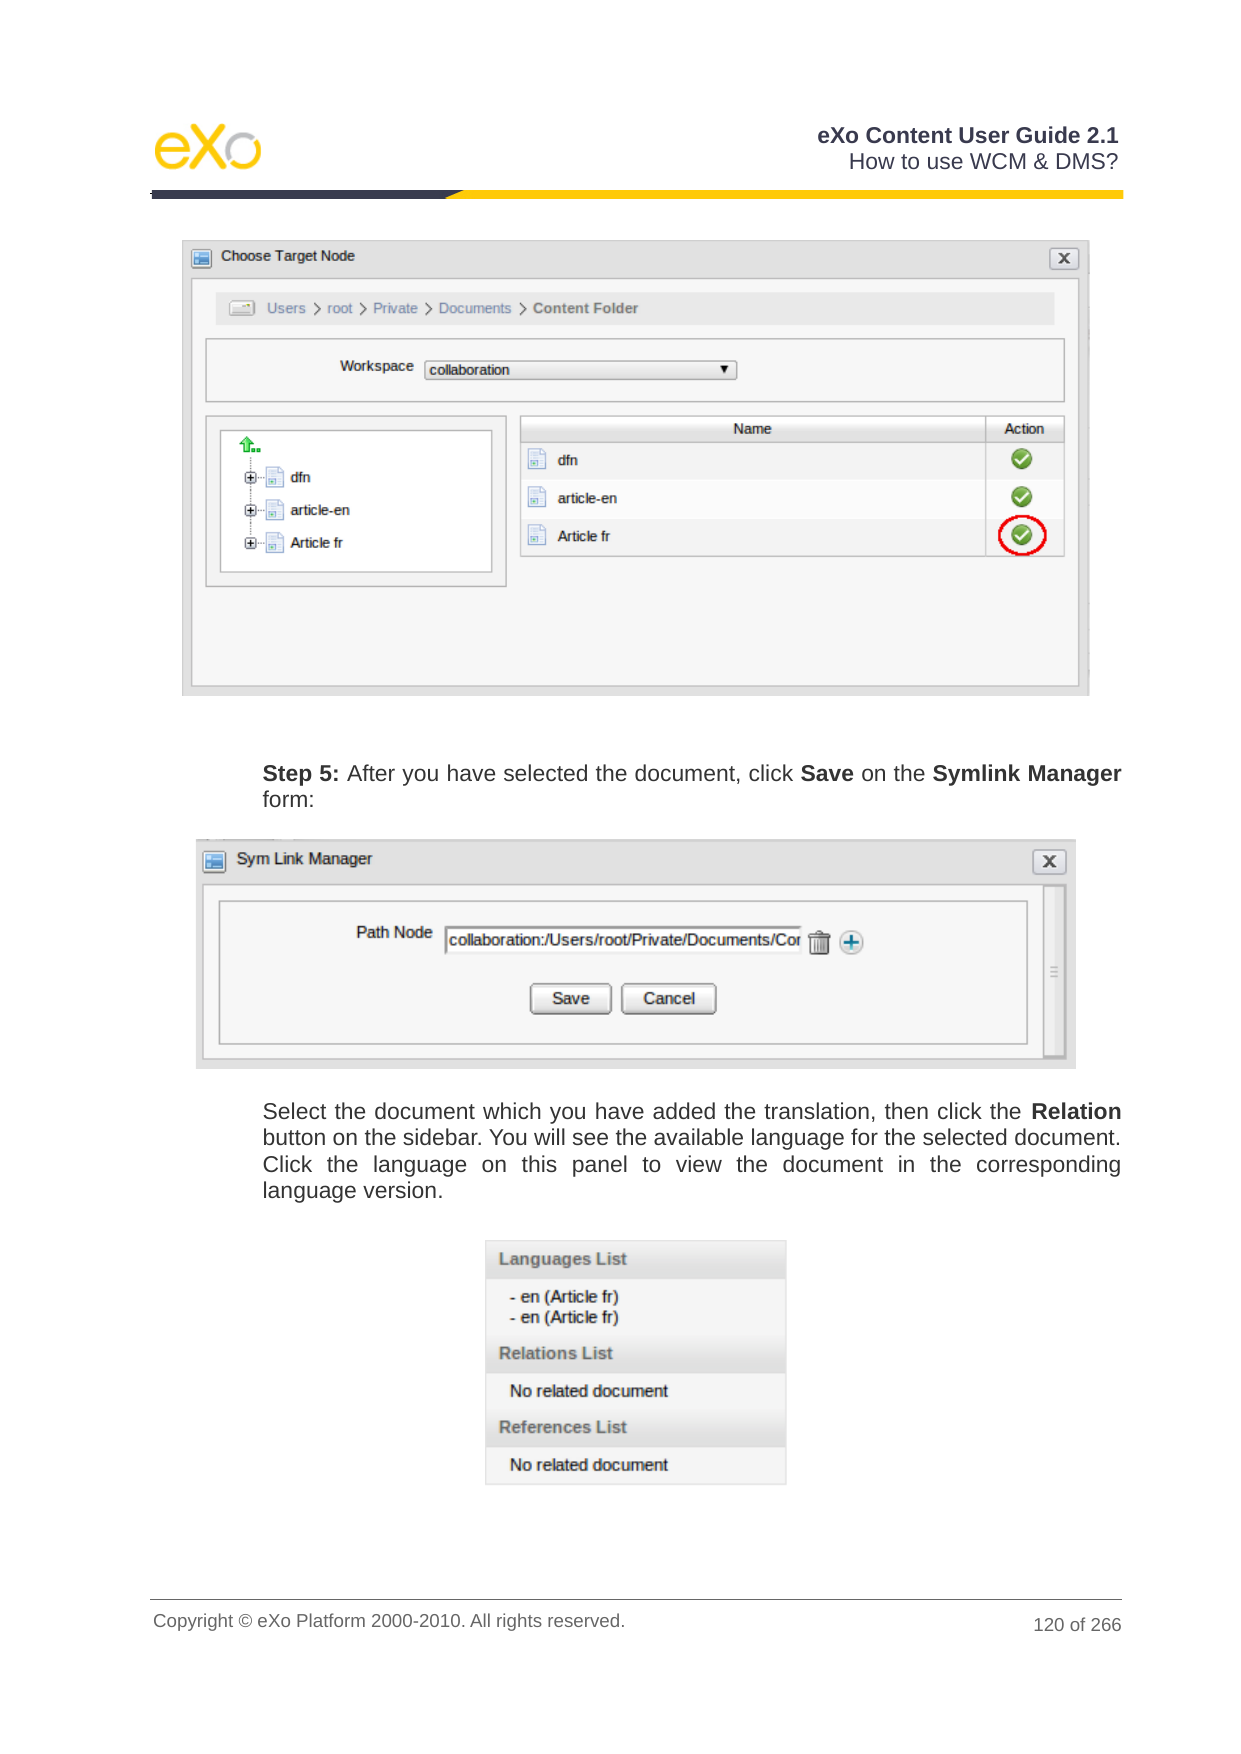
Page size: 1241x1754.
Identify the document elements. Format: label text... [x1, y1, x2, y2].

picture [485, 1240, 787, 1490]
list Select the document which you have added the translation, then click the Relation button on the sidebar. You will see the available language for the selected document. Click the language on this panel to view the document in the corresponding language version. [225, 1098, 1122, 1203]
picture [155, 123, 262, 170]
picture [182, 240, 1090, 696]
picture [151, 190, 1124, 199]
picture [195, 839, 1076, 1069]
list Step 5: After you have selected the document, click Save on the Symlink Manager form: [225, 759, 1122, 812]
